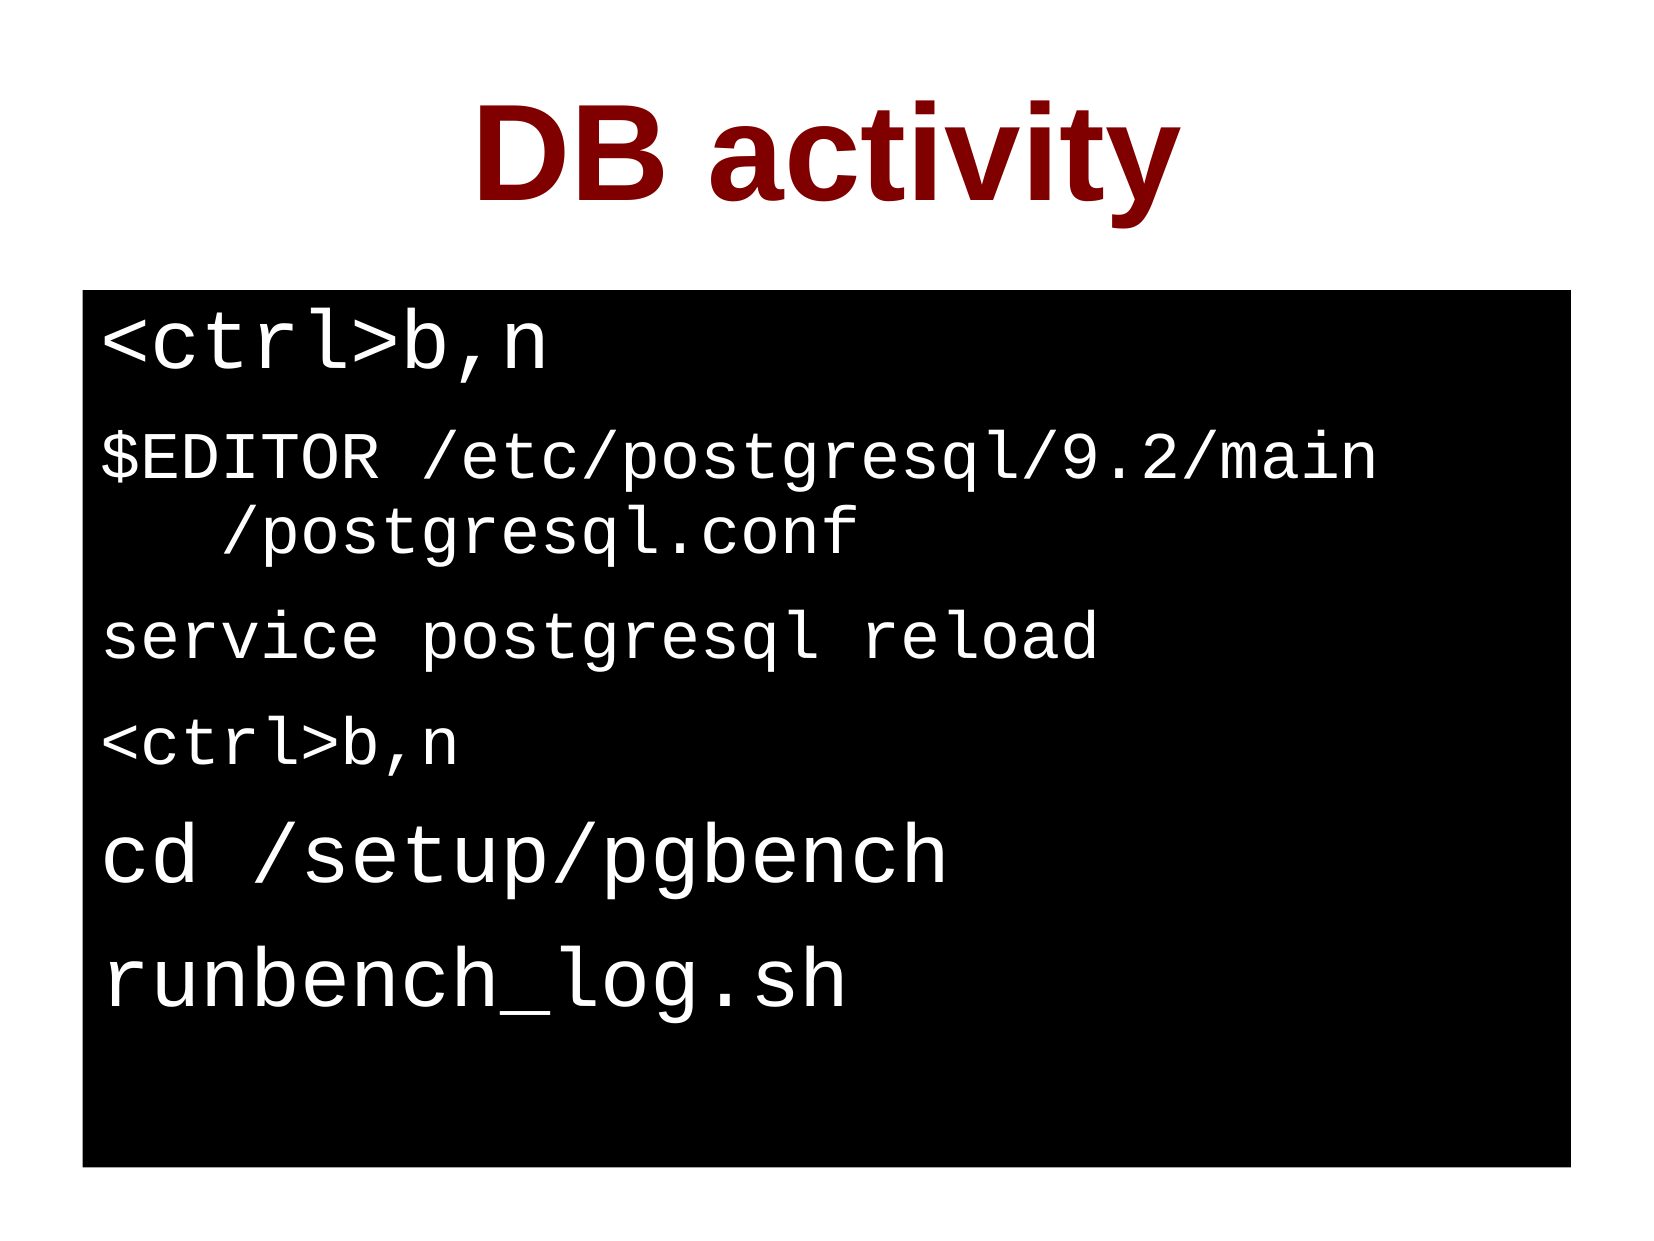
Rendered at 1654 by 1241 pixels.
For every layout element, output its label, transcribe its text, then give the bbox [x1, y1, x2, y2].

title DB activity [82, 49, 1571, 257]
list <ctrl>b,n $EDITOR /etc/postgresql/9.2/main /postgresql.conf service postgresql reload <ctrl>b,n cd /setup/pgbench runbench_log.sh [82, 290, 1571, 1168]
